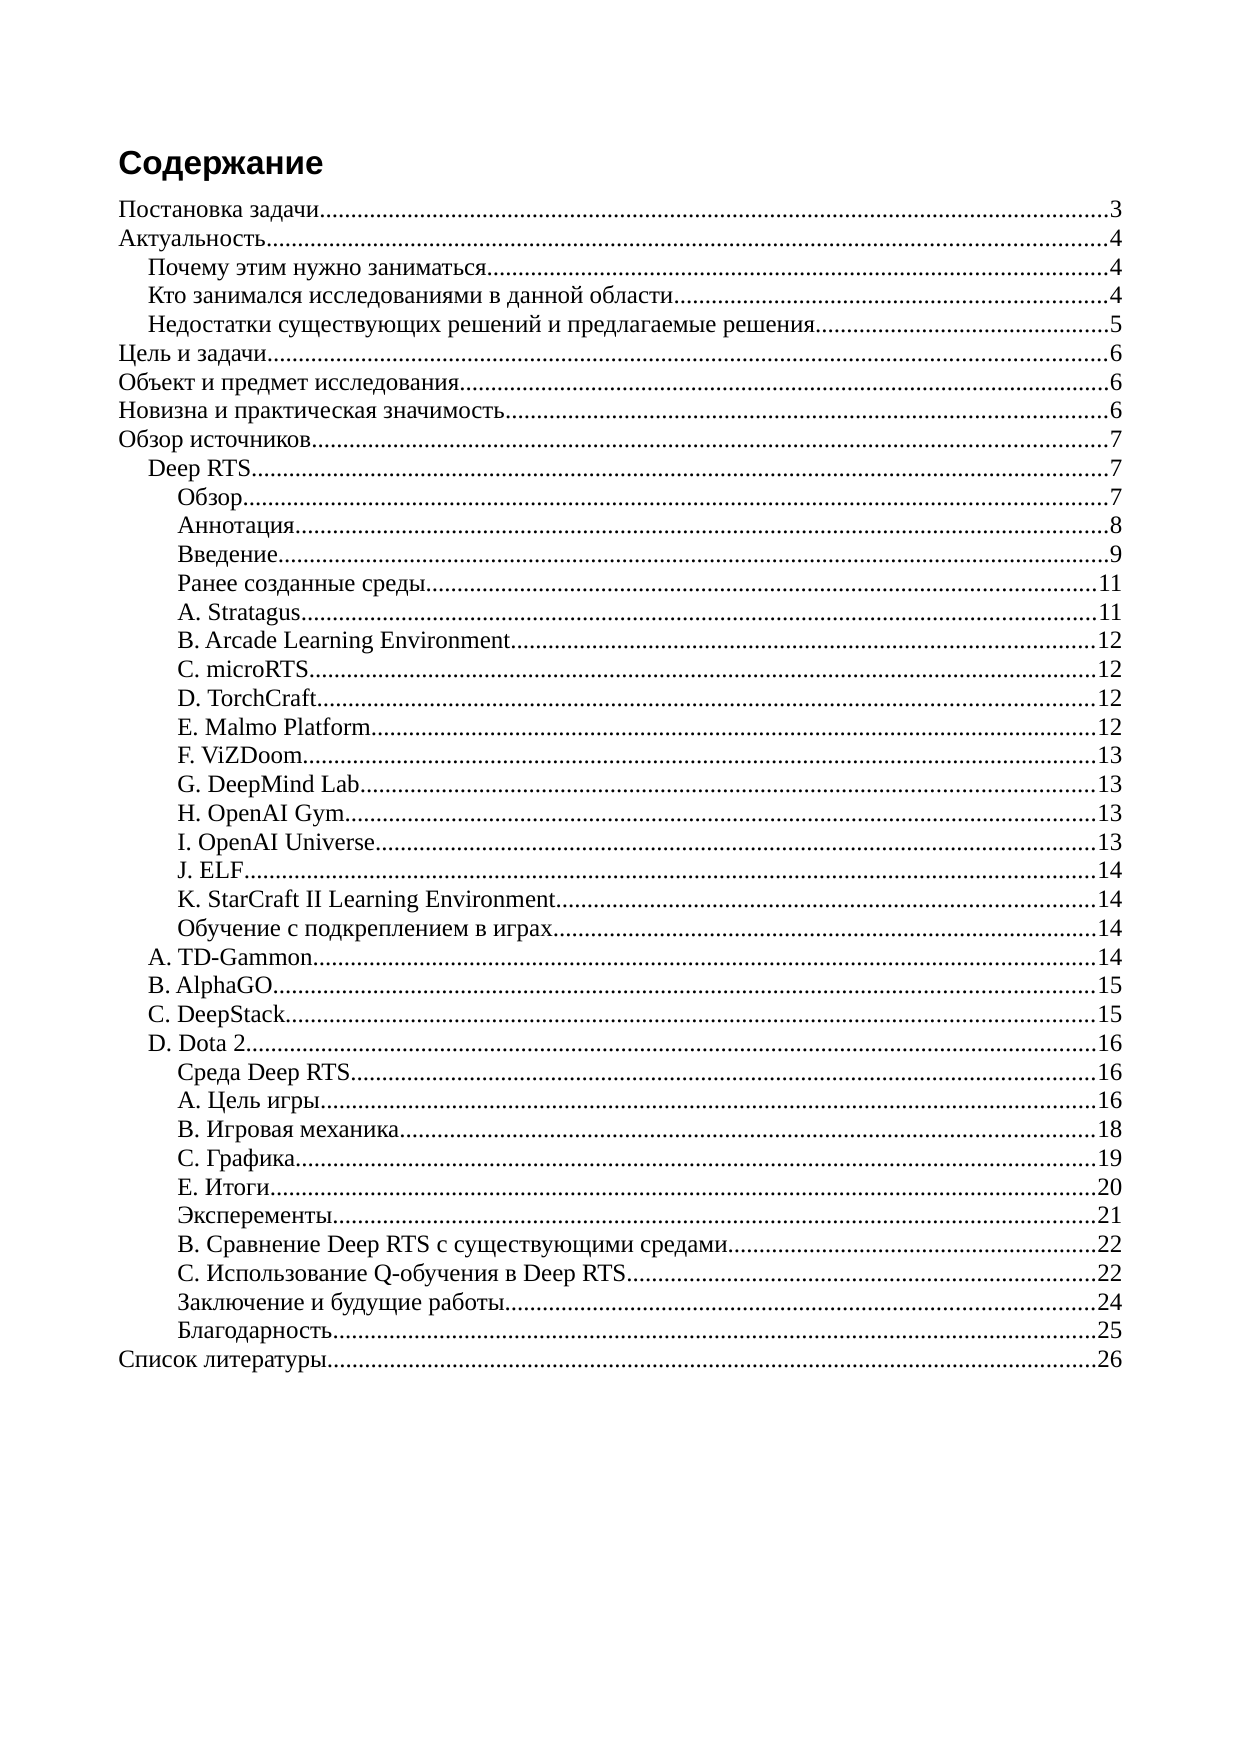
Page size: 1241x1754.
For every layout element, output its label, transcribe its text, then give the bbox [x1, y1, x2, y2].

text Введение 9 [177, 539, 1122, 568]
text D. Dota 2 16 [148, 1028, 1122, 1057]
text G. DeepMind Lab 13 [177, 769, 1122, 798]
text Обзор источников 7 [118, 424, 1122, 453]
text B. AlphaGO 15 [148, 970, 1122, 999]
text Кто занимался исследованиями в данной области 4 [148, 280, 1122, 309]
text Актуальность 4 [118, 223, 1122, 252]
text Deep RTS 7 [148, 453, 1122, 482]
text I. OpenAI Universe 13 [177, 827, 1122, 855]
text Благодарность 25 [177, 1315, 1122, 1344]
text Обучение с подкреплением в играх 14 [177, 913, 1122, 942]
text Обзор 7 [177, 482, 1122, 510]
text Эксперементы 21 [177, 1200, 1122, 1229]
text A. Stratagus 11 [177, 597, 1122, 625]
text Ранее созданные среды 11 [177, 568, 1122, 597]
text D. TorchCraft 12 [177, 683, 1122, 712]
text C. DeepStack 15 [148, 999, 1122, 1028]
text Среда Deep RTS 16 [177, 1057, 1122, 1085]
text Почему этим нужно заниматься 4 [148, 252, 1122, 280]
text B. Сравнение Deep RTS с существующими средами 22 [177, 1229, 1122, 1258]
text Аннотация 8 [177, 510, 1122, 539]
text B. Игровая механика 18 [177, 1114, 1122, 1143]
text C. Графика 19 [177, 1143, 1122, 1172]
text Постановка задачи 3 [118, 194, 1122, 223]
text E. Malmo Platform 12 [177, 712, 1122, 740]
text H. OpenAI Gym 13 [177, 798, 1122, 827]
text Новизна и практическая значимость 6 [118, 395, 1122, 424]
text Цель и задачи 6 [118, 338, 1122, 367]
text Объект и предмет исследования 6 [118, 367, 1122, 395]
text C. Использование Q-обучения в Deep RTS 22 [177, 1258, 1122, 1287]
text C. microRTS 12 [177, 654, 1122, 683]
text B. Arcade Learning Environment 12 [177, 625, 1122, 654]
text J. ELF 14 [177, 855, 1122, 884]
text F. ViZDoom 13 [177, 740, 1122, 769]
text E. Итоги 20 [177, 1172, 1122, 1200]
text A. Цель игры 16 [177, 1085, 1122, 1114]
text K. StarCraft II Learning Environment 14 [177, 884, 1122, 913]
text A. TD-Gammon 14 [148, 942, 1122, 970]
text Список литературы 26 [118, 1344, 1122, 1373]
text Недостатки существующих решений и предлагаемые решения 5 [148, 309, 1122, 338]
subtitle Содержание [118, 143, 1122, 182]
text Заключение и будущие работы 24 [177, 1287, 1122, 1315]
